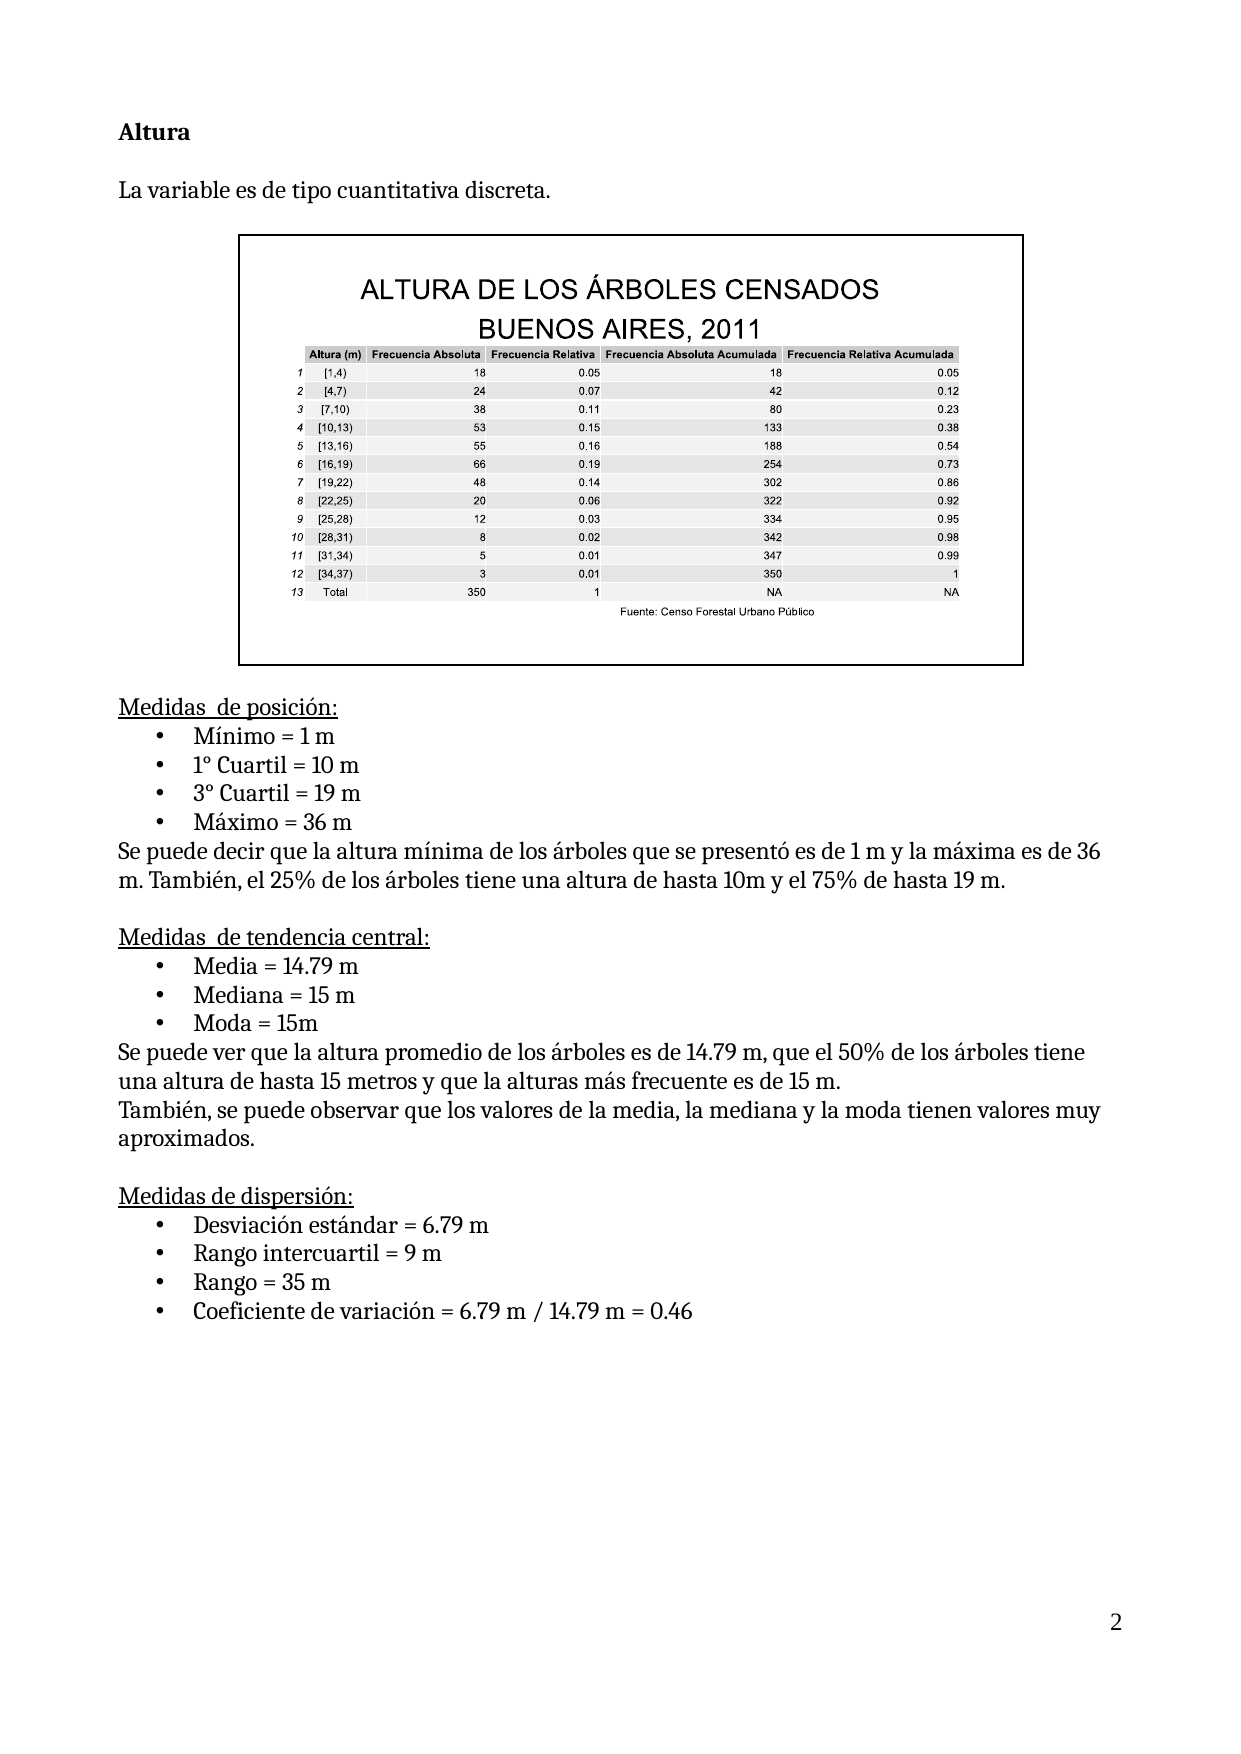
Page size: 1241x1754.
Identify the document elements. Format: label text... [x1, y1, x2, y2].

list Rango = 35 m [156, 1268, 1122, 1297]
text La variable es de tipo cuantitativa discreta. [118, 176, 1122, 204]
list Máximo = 36 m [156, 808, 1122, 837]
text Medidas de dispersión: [118, 1182, 1122, 1211]
list 3° Cuartil = 19 m [156, 779, 1122, 808]
text Medidas de tendencia central: [118, 923, 1122, 952]
text Se puede decir que la altura mínima de los árboles que se presentó es de 1 m y la máxima es de 36 m. También, el 25% de los árboles tiene una altura de hasta 10m y el 75% de hasta 19 m. [118, 837, 1122, 894]
list 1° Cuartil = 10 m [156, 751, 1122, 779]
text Altura [118, 118, 1122, 147]
list Moda = 15m [156, 1009, 1122, 1038]
list Coeficiente de variación = 6.79 m / 14.79 m = 0.46 [156, 1297, 1122, 1326]
text Medidas de posición: [118, 693, 1122, 722]
list Desviación estándar = 6.79 m [156, 1211, 1122, 1239]
text También, se puede observar que los valores de la media, la mediana y la moda tienen valores muy aproximados. [118, 1096, 1122, 1153]
list Media = 14.79 m [156, 952, 1122, 981]
text Se puede ver que la altura promedio de los árboles es de 14.79 m, que el 50% de los árboles tiene una altura de hasta 15 metros y que la alturas más frecuente es de 15 m. [118, 1038, 1122, 1096]
list Mediana = 15 m [156, 981, 1122, 1009]
list Mínimo = 1 m [156, 722, 1122, 751]
list Rango intercuartil = 9 m [156, 1239, 1122, 1268]
